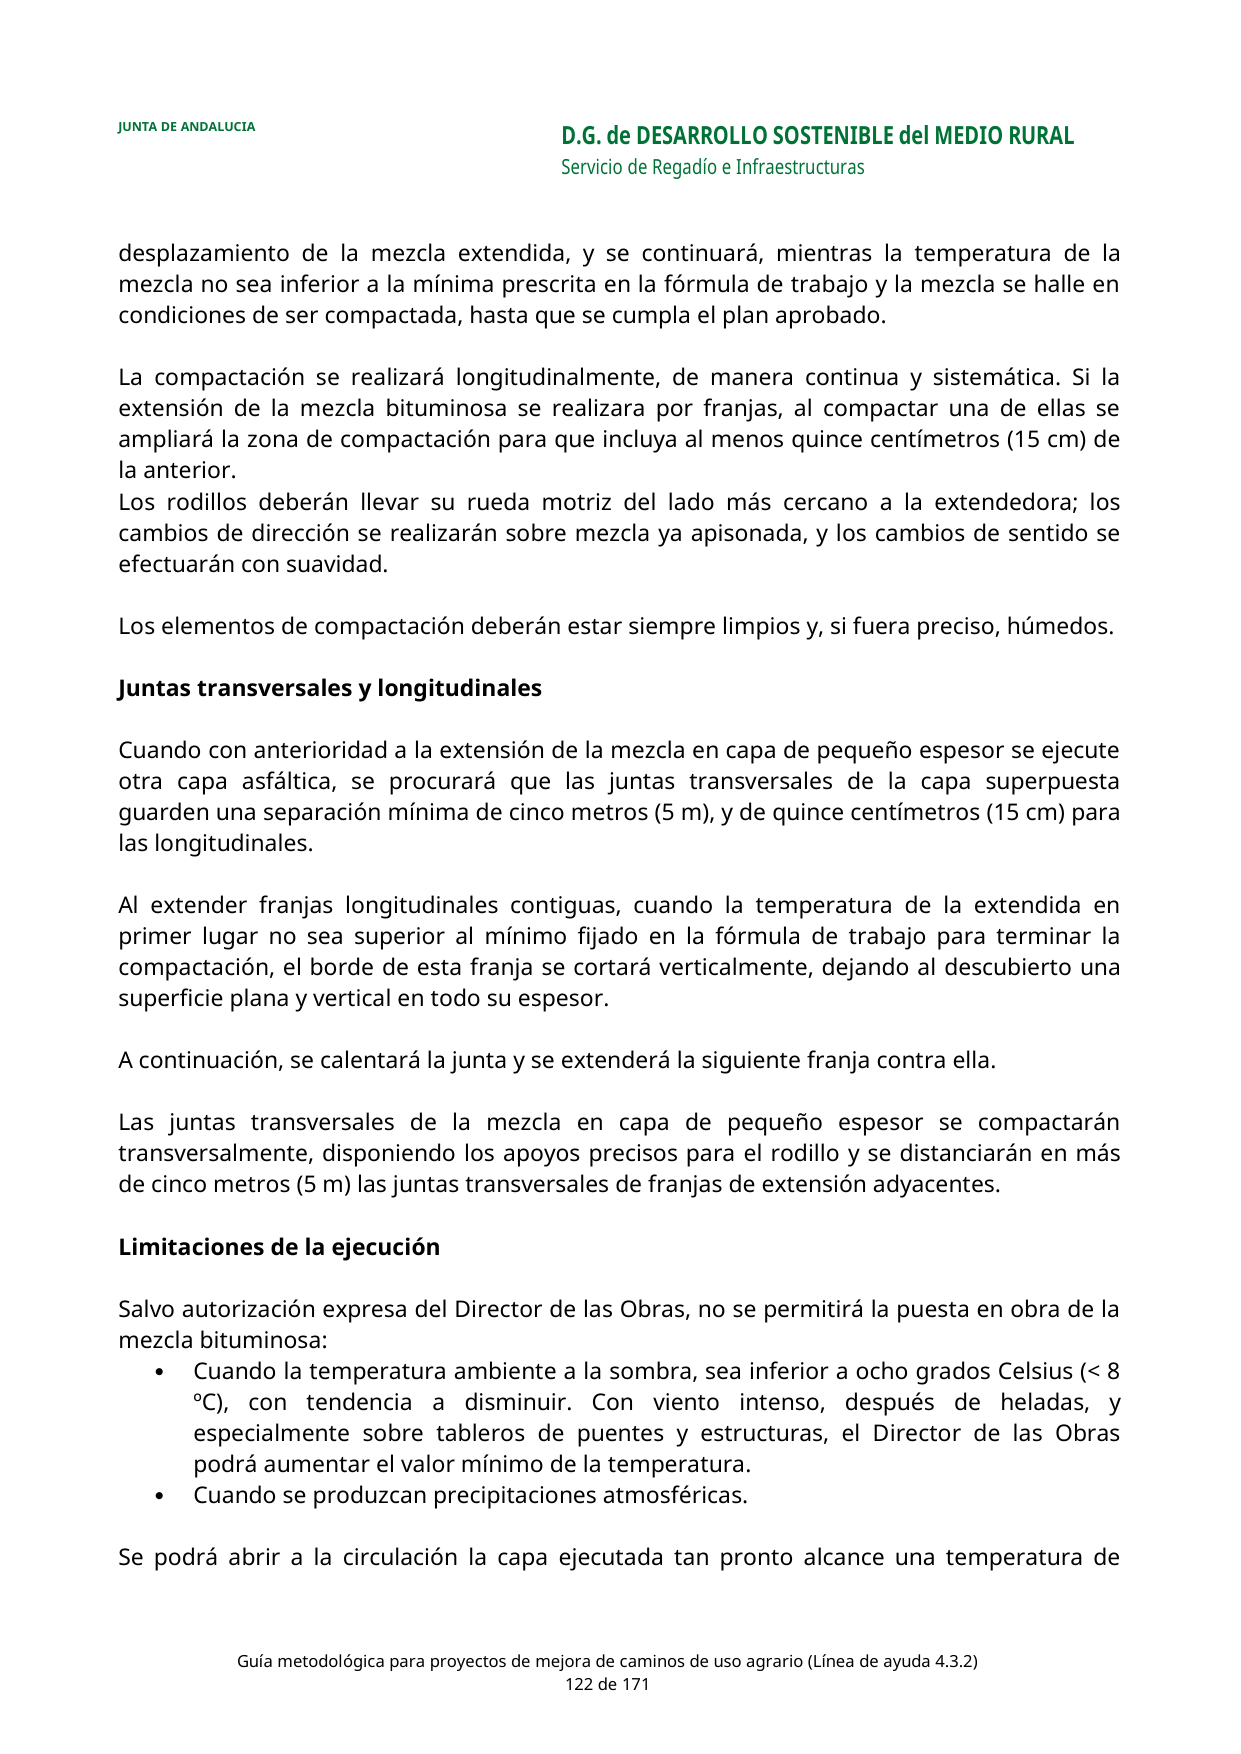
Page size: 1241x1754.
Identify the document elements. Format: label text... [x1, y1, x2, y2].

text Los elementos de compactación deberán estar siempre limpios y, si fuera preciso, húmedos. [118, 610, 1122, 641]
text Al extender franjas longitudinales contiguas, cuando la temperatura de la extendida en primer lugar no sea superior al mínimo fijado en la fórmula de trabajo para terminar la compactación, el borde de esta franja se cortará verticalmente, dejando al descubierto una superficie plana y vertical en todo su espesor. [118, 889, 1122, 1013]
text Se podrá abrir a la circulación la capa ejecutada tan pronto alcance una temperatura de [118, 1541, 1122, 1572]
text Salvo autorización expresa del Director de las Obras, no se permitirá la puesta en obra de la mezcla bituminosa: [118, 1293, 1122, 1355]
text Juntas transversales y longitudinales [118, 672, 1122, 703]
text Los rodillos deberán llevar su rueda motriz del lado más cercano a la extendedora; los cambios de dirección se realizarán sobre mezcla ya apisonada, y los cambios de sentido se efectuarán con suavidad. [118, 486, 1122, 579]
text desplazamiento de la mezcla extendida, y se continuará, mientras la temperatura de la mezcla no sea inferior a la mínima prescrita en la fórmula de trabajo y la mezcla se halle en condiciones de ser compactada, hasta que se cumpla el plan aprobado. [118, 237, 1122, 330]
list Cuando la temperatura ambiente a la sombra, sea inferior a ocho grados Celsius (< 8 ºC), con tendencia a disminuir. Con viento intenso, después de heladas, y especialmente sobre tableros de puentes y estructuras, el Director de las Obras podrá aumentar el valor mínimo de la temperatura. [156, 1355, 1122, 1479]
text A continuación, se calentará la junta y se extenderá la siguiente franja contra ella. [118, 1044, 1122, 1075]
text Limitaciones de la ejecución [118, 1231, 1122, 1262]
text Cuando con anterioridad a la extensión de la mezcla en capa de pequeño espesor se ejecute otra capa asfáltica, se procurará que las juntas transversales de la capa superpuesta guarden una separación mínima de cinco metros (5 m), y de quince centímetros (15 cm) para las longitudinales. [118, 734, 1122, 858]
list Cuando se produzcan precipitaciones atmosféricas. [156, 1479, 1122, 1510]
text La compactación se realizará longitudinalmente, de manera continua y sistemática. Si la extensión de la mezcla bituminosa se realizara por franjas, al compactar una de ellas se ampliará la zona de compactación para que incluya al menos quince centímetros (15 cm) de la anterior. [118, 361, 1122, 486]
text Las juntas transversales de la mezcla en capa de pequeño espesor se compactarán transversalmente, disponiendo los apoyos precisos para el rodillo y se distanciarán en más de cinco metros (5 m) las juntas transversales de franjas de extensión adyacentes. [118, 1106, 1122, 1199]
